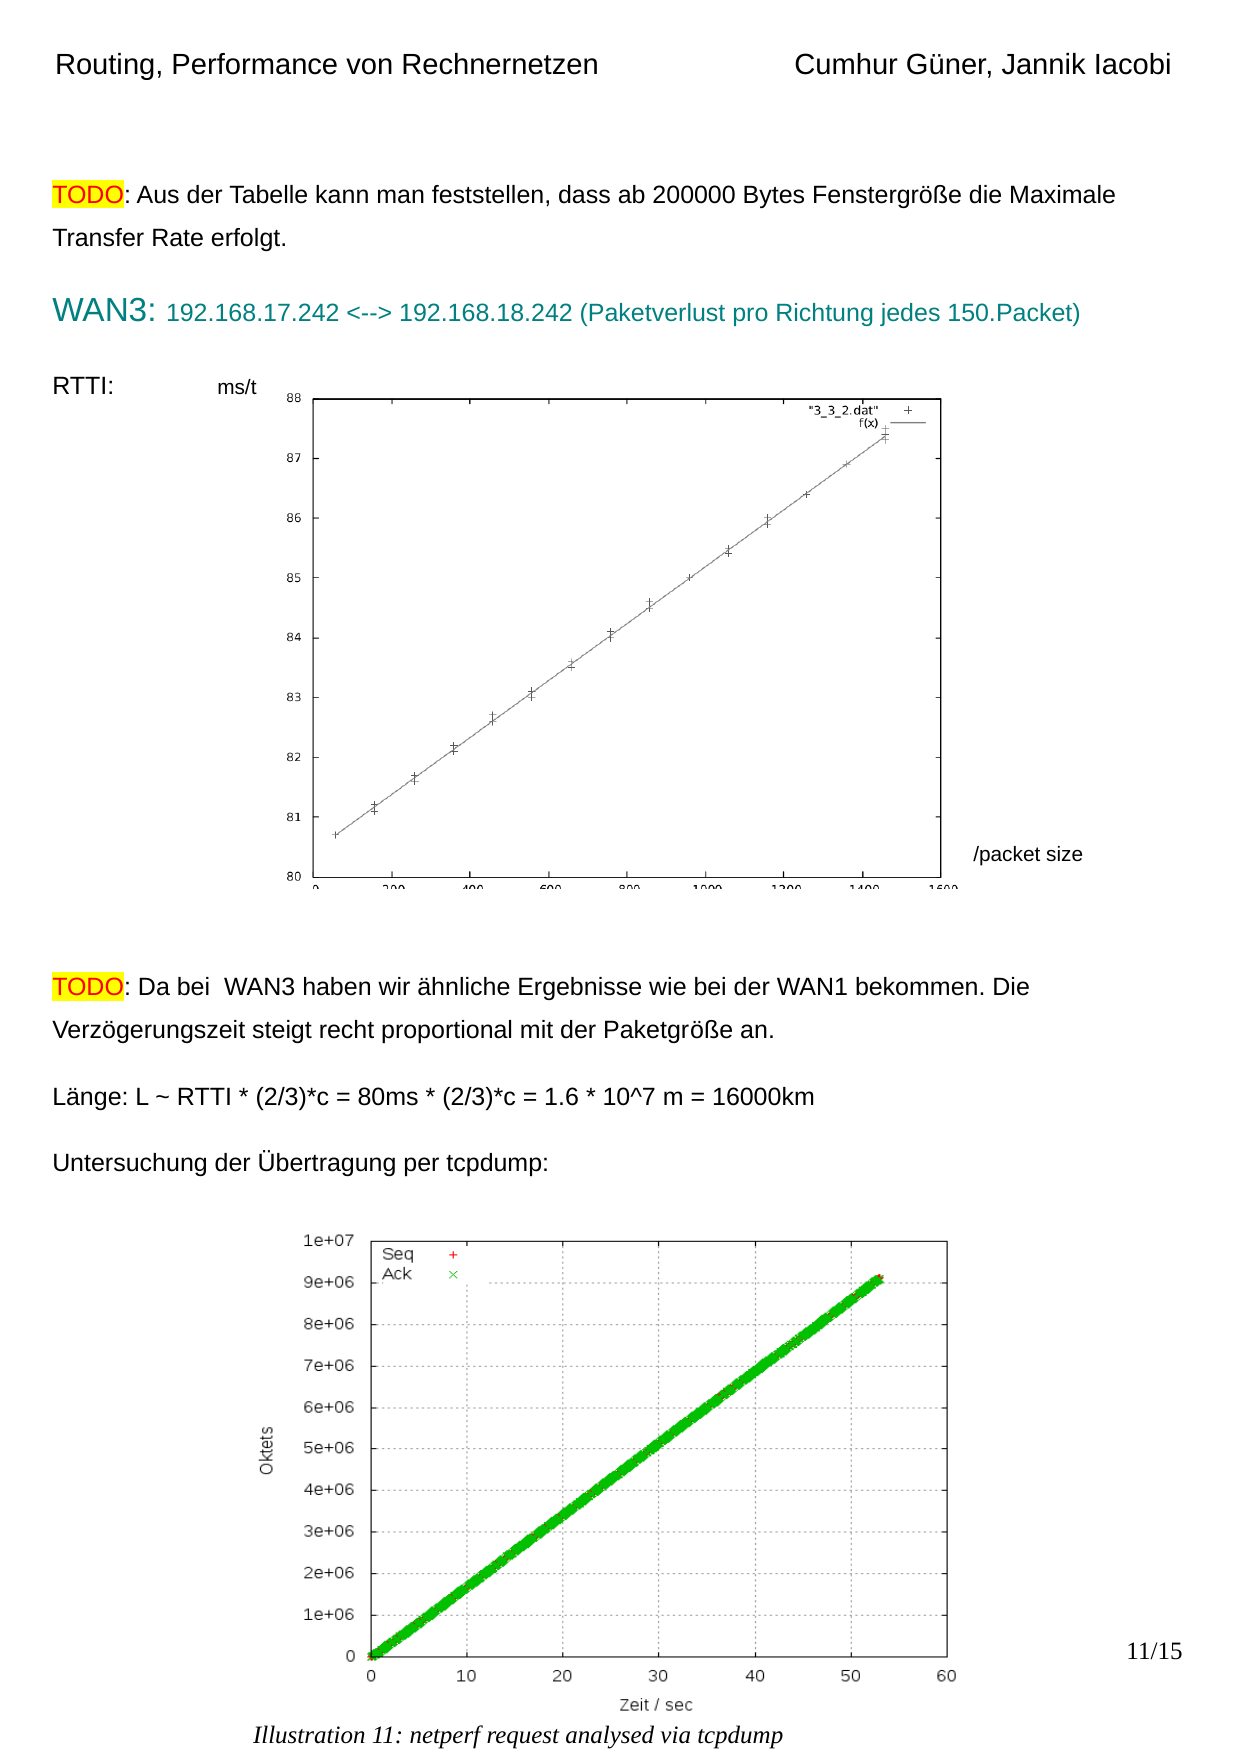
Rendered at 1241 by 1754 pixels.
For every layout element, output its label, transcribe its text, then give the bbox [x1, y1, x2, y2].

text [52, 838, 272, 867]
text WAN3: 192.168.17.242 <--> 192.168.18.242 (Paketverlust pro Richtung jedes 150.Packet) [52, 289, 1182, 328]
text /packet size [963, 838, 1182, 867]
text TODO: Aus der Tabelle kann man feststellen, dass ab 200000 Bytes Fenstergröße die Maximale Transfer Rate erfolgt. [52, 180, 1182, 252]
text Länge: L ~ RTTI * (2/3)*c = 80ms * (2/3)*c = 1.6 * 10^7 m = 16000km [52, 1082, 1182, 1110]
text Untersuchung der Übertragung per tcpdump: [52, 1148, 1182, 1177]
text Illustration 11: netperf request analysed via tcpdump [253, 1720, 981, 1748]
text RTTI: ms/t [52, 371, 1182, 399]
text TODO: Da bei WAN3 haben wir ähnliche Ergebnisse wie bei der WAN1 bekommen. Die Verzögerungszeit steigt recht proportional mit der Paketgröße an. [52, 972, 1182, 1044]
